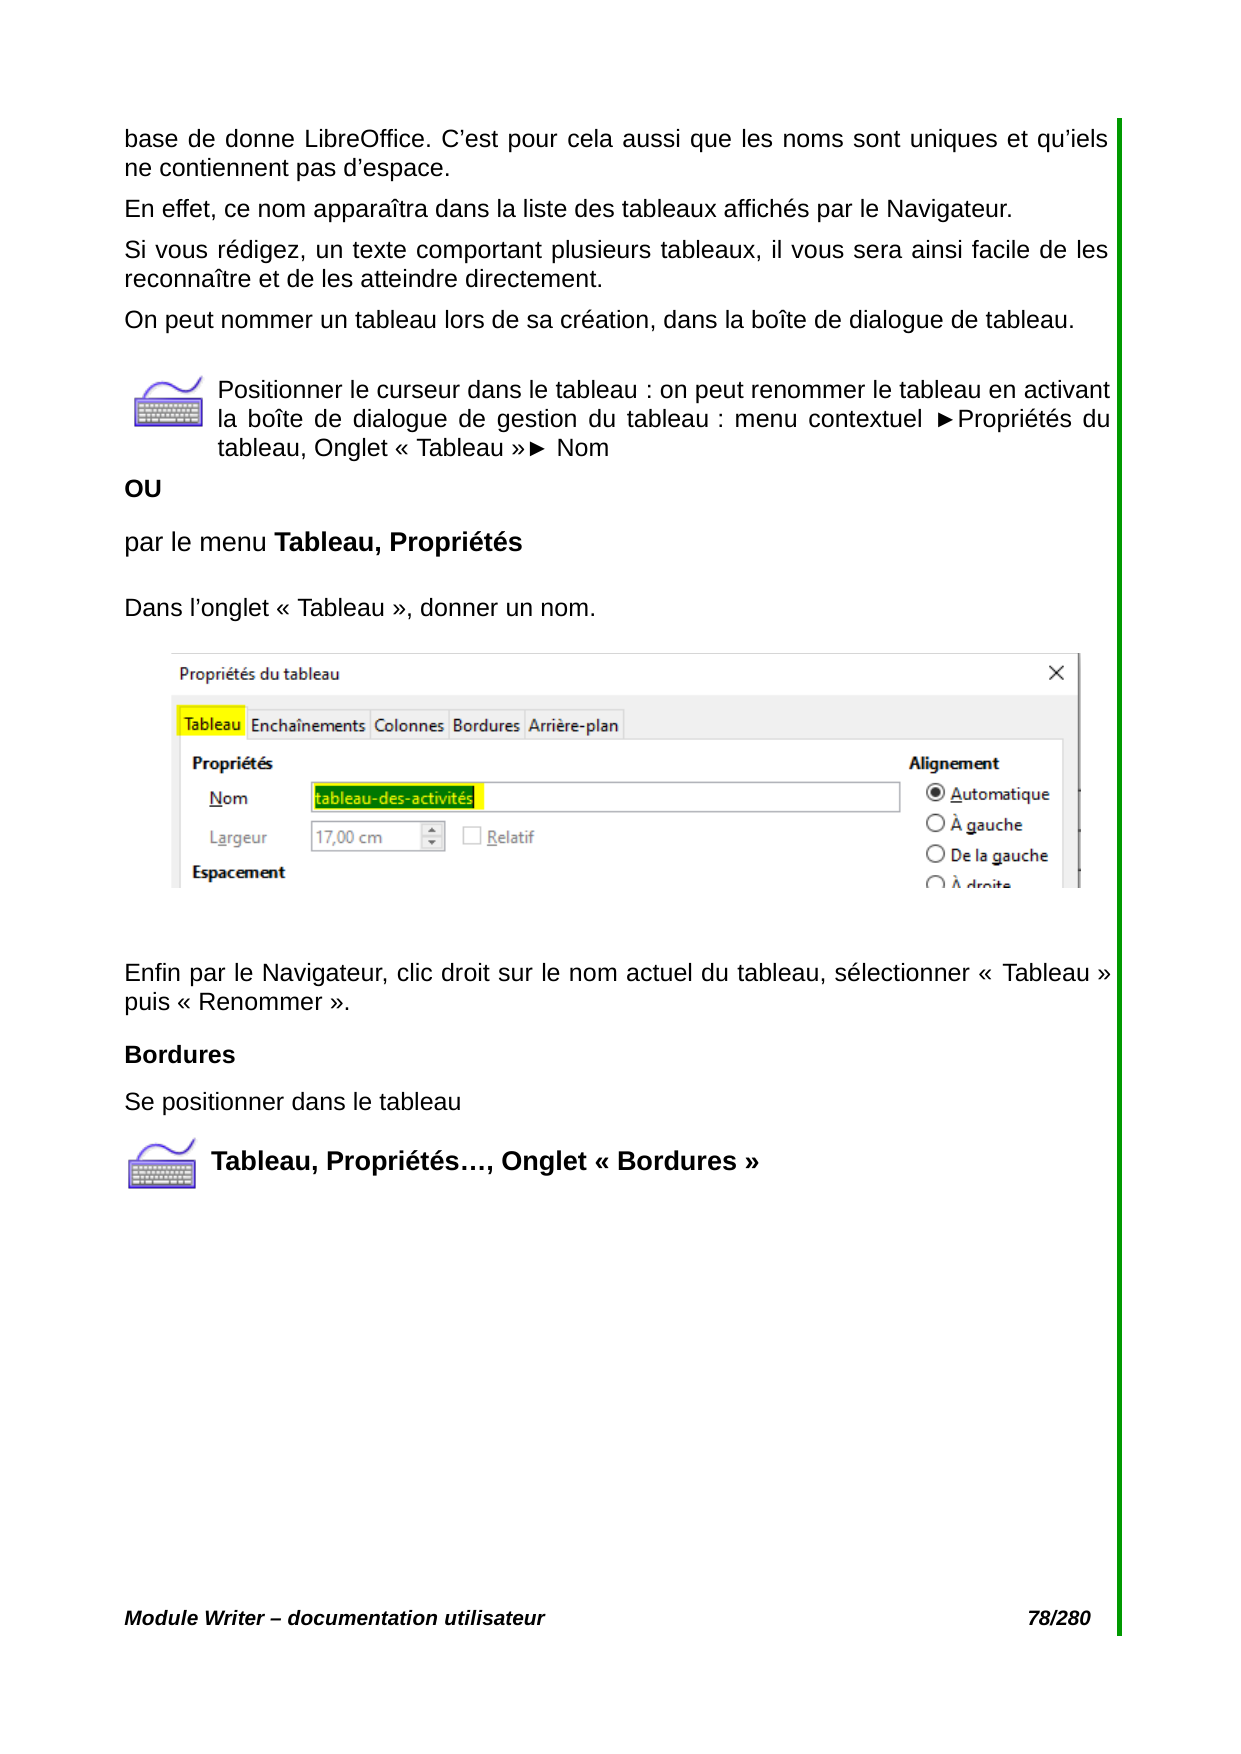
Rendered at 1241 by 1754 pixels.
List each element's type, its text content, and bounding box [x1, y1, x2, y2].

picture [124, 1127, 199, 1203]
picture [130, 365, 206, 441]
text par le menu Tableau, Propriétés [124, 526, 1111, 557]
text En effet, ce nom apparaîtra dans la liste des tableaux affichés par le Navigateur. [124, 194, 1111, 223]
text base de donne LibreOffice. C’est pour cela aussi que les noms sont uniques et qu’iels ne contiennent pas d’espace. [124, 124, 1111, 182]
picture [171, 653, 1081, 888]
text OU [124, 473, 1111, 503]
text Si vous rédigez, un texte comportant plusieurs tableaux, il vous sera ainsi facile de les reconnaître et de les atteindre directement. [124, 235, 1111, 293]
text Se positionner dans le tableau [124, 1086, 1111, 1115]
text Dans l’onglet « Tableau », donner un nom. [124, 593, 1111, 622]
text On peut nommer un tableau lors de sa création, dans la boîte de dialogue de tableau. [124, 305, 1111, 334]
text Tableau, Propriétés…, Onglet « Bordures » [199, 1144, 1111, 1176]
text Positionner le curseur dans le tableau : on peut renommer le tableau en activant la boîte de dialogue de gestion du tableau : menu contextuel ►Propriétés du tableau, Onglet « Tableau »► Nom [124, 374, 1111, 462]
text Bordures [124, 1039, 1111, 1068]
text Enfin par le Navigateur, clic droit sur le nom actuel du tableau, sélectionner « Tableau » puis « Renommer ». [124, 958, 1111, 1016]
